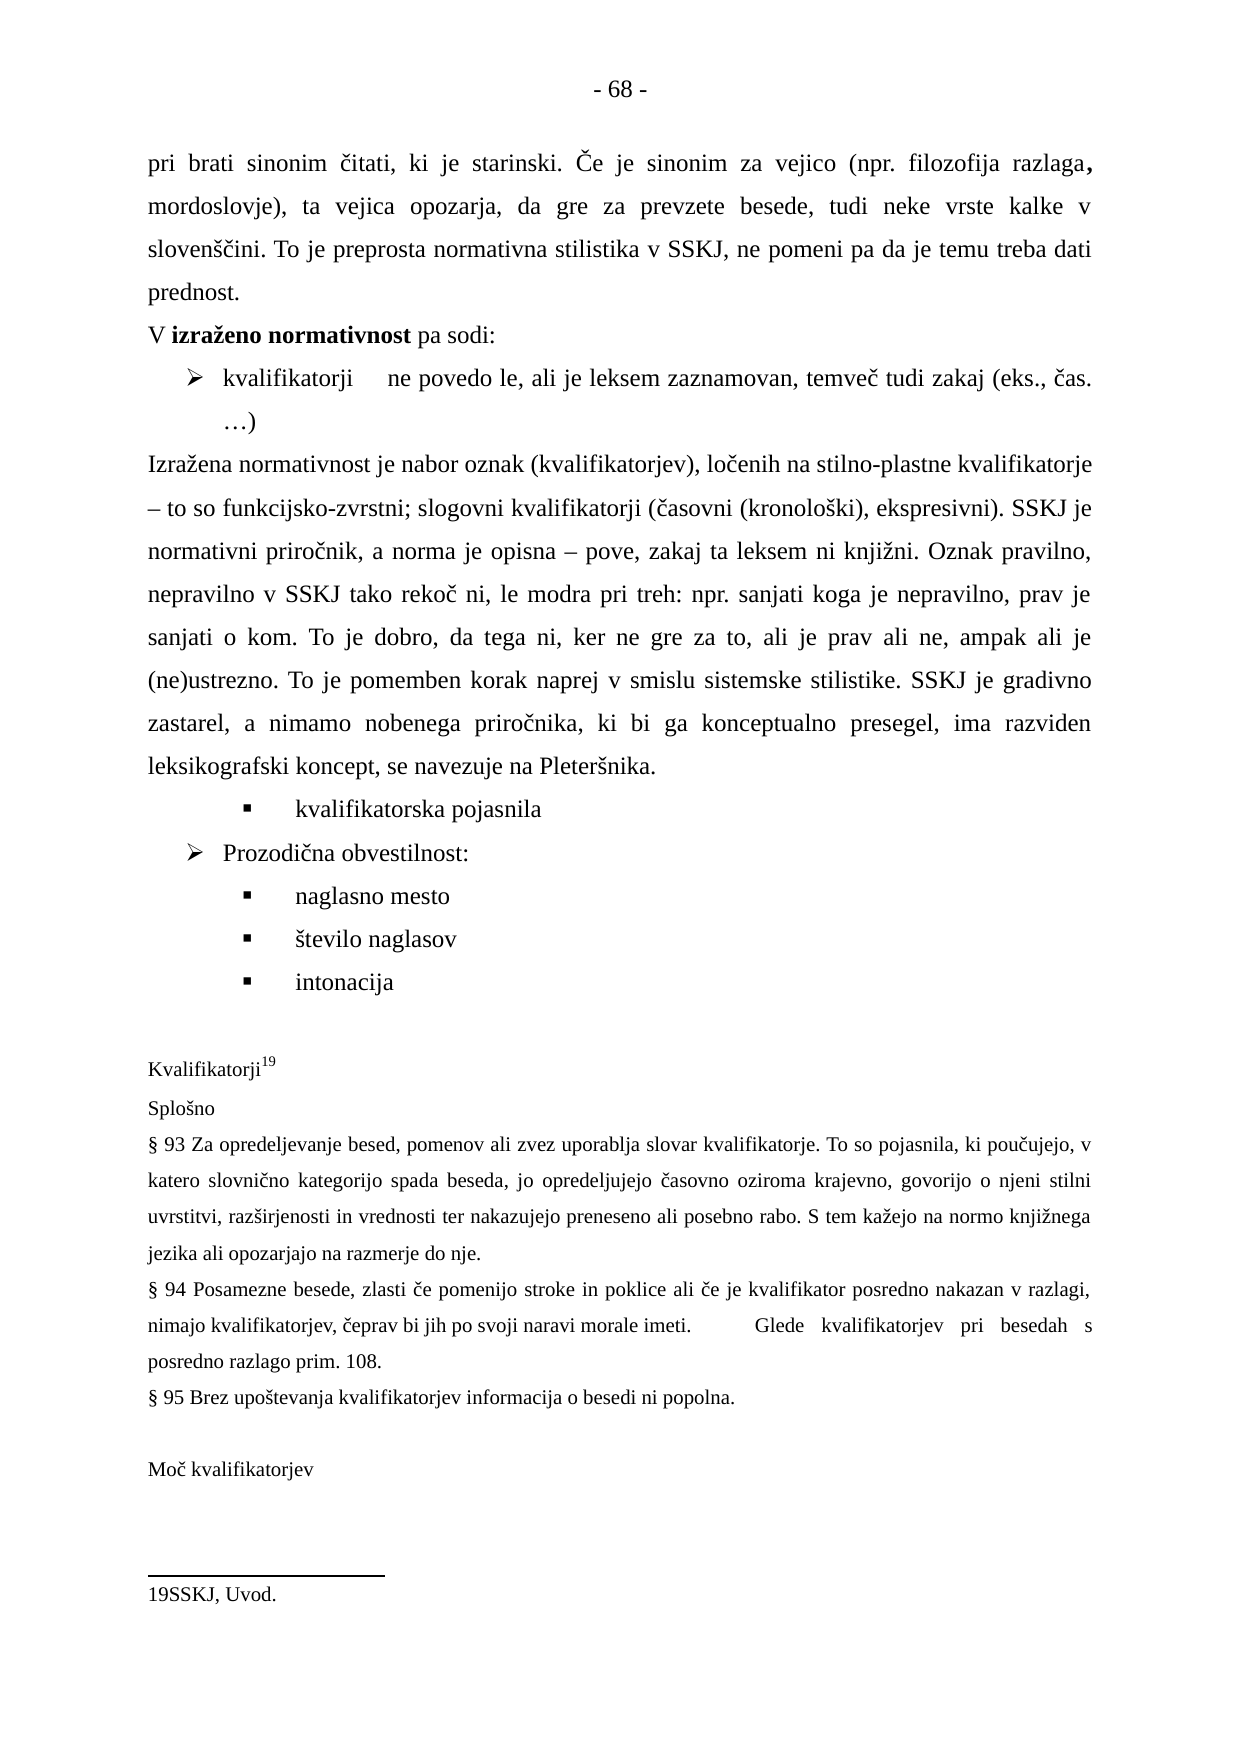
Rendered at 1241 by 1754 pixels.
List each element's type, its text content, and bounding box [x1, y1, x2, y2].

text SSKJ, Uvod. [148, 1582, 1093, 1606]
list število naglasov [241, 924, 1093, 953]
text Splošno [148, 1096, 1093, 1120]
list kvalifikatorji  ne povedo le, ali je leksem zaznamovan, temveč tudi zakaj (eks., čas. …) [185, 363, 1093, 435]
list Prozodična obvestilnost: [185, 838, 1093, 866]
list kvalifikatorska pojasnila [241, 794, 1093, 823]
text V izraženo normativnost pa sodi: [148, 320, 1093, 349]
text § 95 Brez upoštevanja kvalifikatorjev informacija o besedi ni popolna. [148, 1385, 1093, 1409]
text § 94 Posamezne besede, zlasti če pomenijo stroke in poklice ali če je kvalifikator posredno nakazan v razlagi, nimajo kvalifikatorjev, čeprav bi jih po svoji naravi morale imeti. Glede kvalifikatorjev pri besedah s posredno razlago prim. 108. [148, 1277, 1093, 1373]
list intonacija [241, 967, 1093, 996]
text Kvalifikatorji [148, 1053, 1093, 1082]
text Moč kvalifikatorjev [148, 1457, 1093, 1481]
list naglasno mesto [241, 881, 1093, 909]
text § 93 Za opredeljevanje besed, pomenov ali zvez uporablja slovar kvalifikatorje. To so pojasnila, ki poučujejo, v katero slovnično kategorijo spada beseda, jo opredeljujejo časovno oziroma krajevno, govorijo o njeni stilni uvrstitvi, razširjenosti in vrednosti ter nakazujejo preneseno ali posebno rabo. S tem kažejo na normo knjižnega jezika ali opozarjajo na razmerje do nje. [148, 1132, 1093, 1264]
text pri brati sinonim čitati, ki je starinski. Če je sinonim za vejico (npr. filozofija razlaga, mordoslovje), ta vejica opozarja, da gre za prevzete besede, tudi neke vrste kalke v slovenščini. To je preprosta normativna stilistika v SSKJ, ne pomeni pa da je temu treba dati prednost. [148, 148, 1093, 306]
text Izražena normativnost je nabor oznak (kvalifikatorjev), ločenih na stilno-plastne kvalifikatorje – to so funkcijsko-zvrstni; slogovni kvalifikatorji (časovni (kronološki), ekspresivni). SSKJ je normativni priročnik, a norma je opisna – pove, zakaj ta leksem ni knjižni. Oznak pravilno, nepravilno v SSKJ tako rekoč ni, le modra pri treh: npr. sanjati koga je nepravilno, prav je sanjati o kom. To je dobro, da tega ni, ker ne gre za to, ali je prav ali ne, ampak ali je (ne)ustrezno. To je pomemben korak naprej v smislu sistemske stilistike. SSKJ je gradivno zastarel, a nimamo nobenega priročnika, ki bi ga konceptualno presegel, ima razviden leksikografski koncept, se navezuje na Pleteršnika. [148, 449, 1093, 780]
